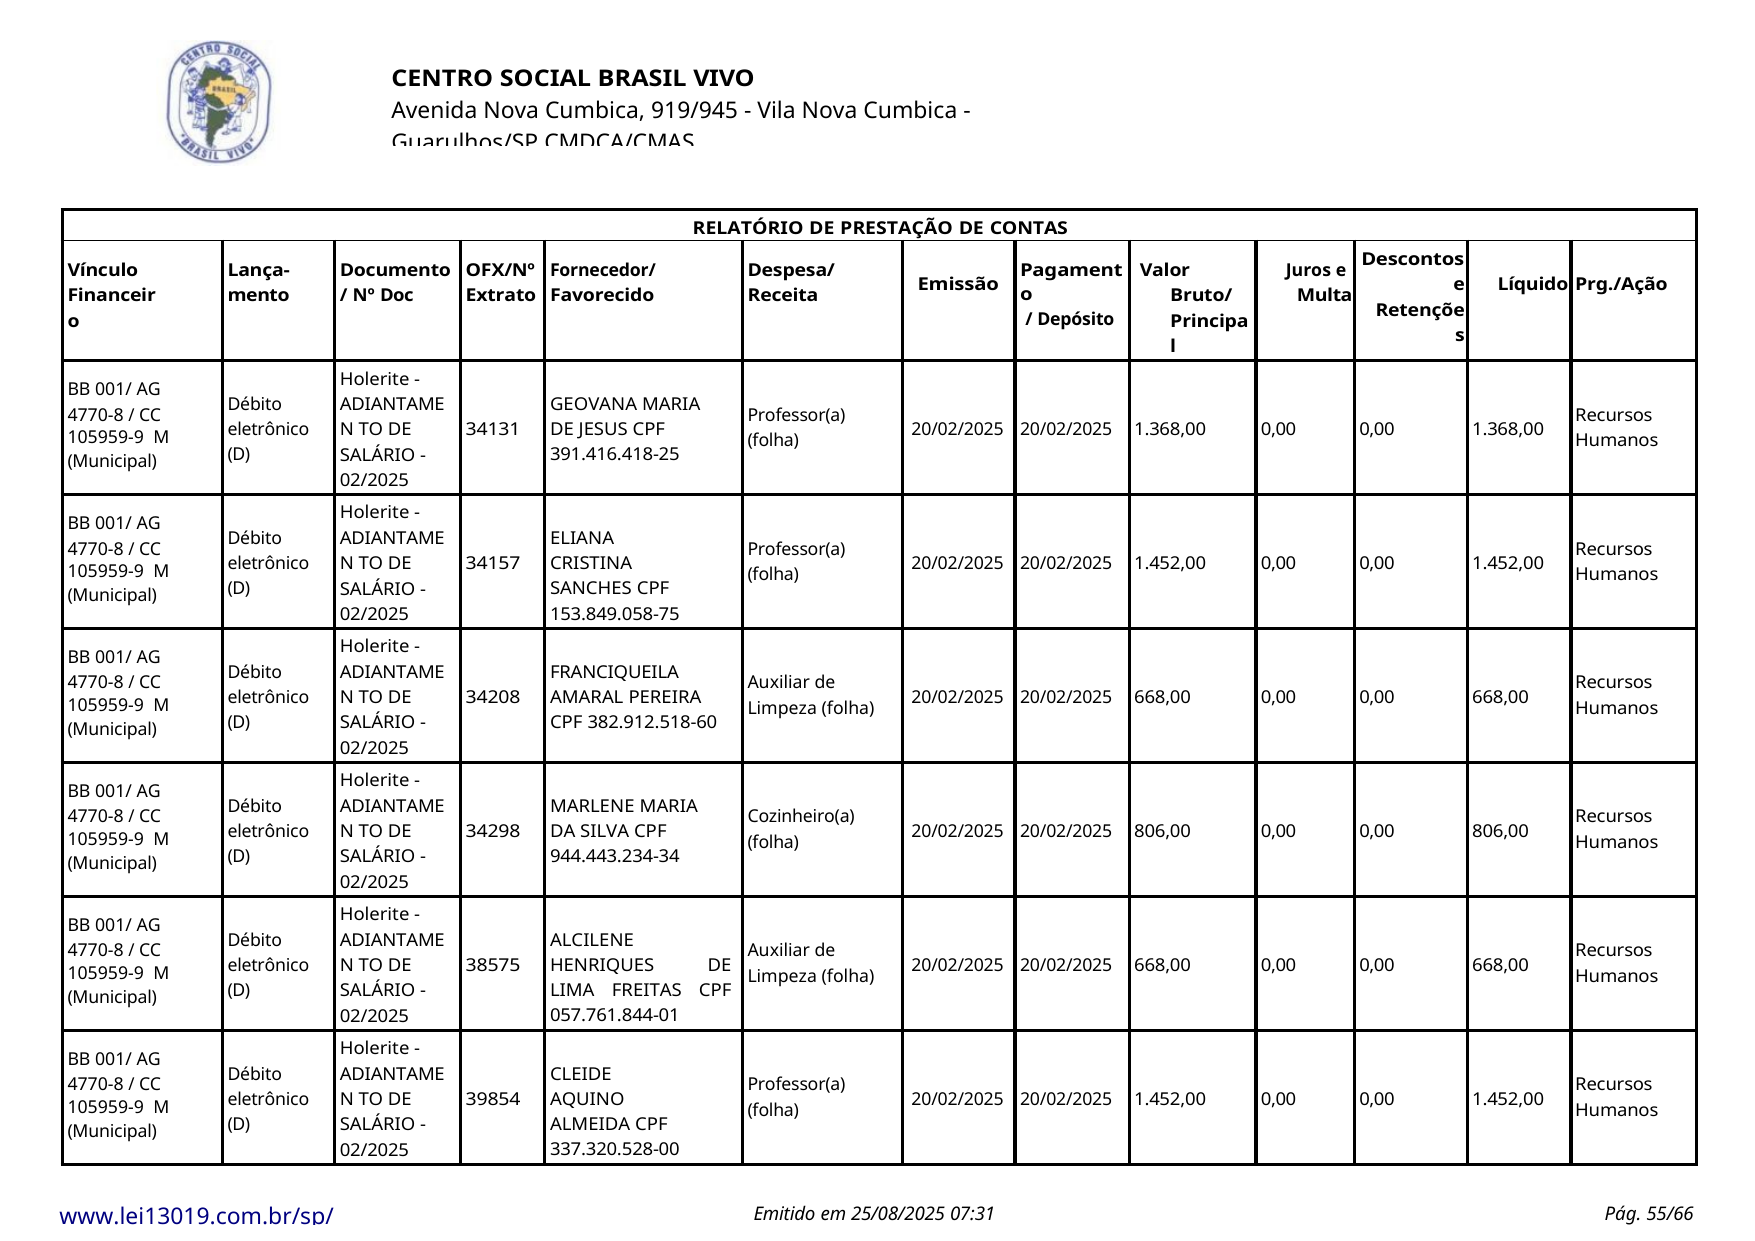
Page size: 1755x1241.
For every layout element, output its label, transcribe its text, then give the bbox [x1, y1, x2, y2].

table_cell 0,00 [1356, 1032, 1466, 1162]
table_cell Recursos Humanos [1573, 898, 1695, 1028]
table_cell 0,00 [1356, 630, 1466, 761]
table_cell 38575 [462, 898, 543, 1028]
table_cell Emissão [904, 241, 1013, 359]
table_cell Recursos Humanos [1573, 362, 1695, 493]
table_cell Holerite - ADIANTAMEN TO DE SALÁRIO - 02/2025 [336, 362, 459, 493]
table_cell Recursos Humanos [1573, 764, 1695, 894]
table_cell 0,00 [1258, 496, 1353, 627]
table_cell 20/02/2025 [904, 630, 1013, 761]
table_cell 0,00 [1258, 362, 1353, 493]
table_cell GEOVANA MARIA DE JESUS CPF 391.416.418-25 [546, 362, 741, 493]
table_cell 0,00 [1356, 362, 1466, 493]
table_cell 0,00 [1258, 630, 1353, 761]
table_header RELATÓRIO DE PRESTAÇÃO DE CONTAS [64, 211, 1695, 239]
table_cell BB 001/ AG 4770-8 / CC 105959-9 M (Municipal) [64, 496, 221, 627]
table_cell Professor(a) (folha) [744, 1032, 901, 1162]
table_cell 0,00 [1258, 898, 1353, 1028]
table_cell 20/02/2025 [904, 898, 1013, 1028]
table_cell Recursos Humanos [1573, 630, 1695, 761]
table_cell 34131 [462, 362, 543, 493]
table_cell 1.452,00 [1469, 1032, 1569, 1162]
table_cell 20/02/2025 [1017, 630, 1128, 761]
table_cell 1.368,00 [1131, 362, 1254, 493]
table_cell Líquido [1469, 241, 1569, 359]
table_cell 20/02/2025 [904, 764, 1013, 894]
table_cell 20/02/2025 [904, 1032, 1013, 1162]
table_cell Professor(a) (folha) [744, 362, 901, 493]
table_cell 0,00 [1356, 496, 1466, 627]
table_cell 668,00 [1131, 898, 1254, 1028]
table_cell 1.452,00 [1131, 1032, 1254, 1162]
table_cell 34298 [462, 764, 543, 894]
table_cell Fornecedor/ Favorecido [546, 241, 741, 359]
table_cell Pagamento / Depósito [1017, 241, 1128, 359]
table_cell 0,00 [1258, 764, 1353, 894]
table_cell BB 001/ AG 4770-8 / CC 105959-9 M (Municipal) [64, 362, 221, 493]
table_cell 668,00 [1131, 630, 1254, 761]
table_cell Holerite - ADIANTAMEN TO DE SALÁRIO - 02/2025 [336, 898, 459, 1028]
table_cell 20/02/2025 [1017, 898, 1128, 1028]
table_cell 20/02/2025 [1017, 496, 1128, 627]
table_cell Descontos e Retenções [1356, 241, 1466, 359]
table_cell Débito eletrônico (D) [224, 1032, 333, 1162]
table_cell 20/02/2025 [904, 496, 1013, 627]
table_cell Débito eletrônico (D) [224, 764, 333, 894]
table_cell Débito eletrônico (D) [224, 496, 333, 627]
table_cell Auxiliar de Limpeza (folha) [744, 898, 901, 1028]
table_cell 806,00 [1131, 764, 1254, 894]
table_cell 34157 [462, 496, 543, 627]
table_cell Cozinheiro(a) (folha) [744, 764, 901, 894]
table_cell BB 001/ AG 4770-8 / CC 105959-9 M (Municipal) [64, 898, 221, 1028]
table_cell Recursos Humanos [1573, 496, 1695, 627]
table_cell CLEIDE AQUINO ALMEIDA CPF 337.320.528-00 [546, 1032, 741, 1162]
table_cell Vínculo Financeiro [64, 241, 221, 359]
table_cell Juros e Multa [1258, 241, 1353, 359]
table_cell Professor(a) (folha) [744, 496, 901, 627]
table_cell 1.368,00 [1469, 362, 1569, 493]
table_cell Valor Bruto/ Principal [1131, 241, 1254, 359]
table_cell 1.452,00 [1469, 496, 1569, 627]
table_cell 1.452,00 [1131, 496, 1254, 627]
table_cell 39854 [462, 1032, 543, 1162]
table_cell 34208 [462, 630, 543, 761]
table_cell Holerite - ADIANTAMEN TO DE SALÁRIO - 02/2025 [336, 496, 459, 627]
table_cell Holerite - ADIANTAMEN TO DE SALÁRIO - 02/2025 [336, 630, 459, 761]
table_cell Holerite - ADIANTAMEN TO DE SALÁRIO - 02/2025 [336, 764, 459, 894]
table_cell 0,00 [1356, 898, 1466, 1028]
table_cell 0,00 [1258, 1032, 1353, 1162]
table_cell 668,00 [1469, 898, 1569, 1028]
table_cell Débito eletrônico (D) [224, 898, 333, 1028]
table_cell Débito eletrônico (D) [224, 362, 333, 493]
table_cell Despesa/ Receita [744, 241, 901, 359]
table_cell 20/02/2025 [1017, 362, 1128, 493]
table_cell Auxiliar de Limpeza (folha) [744, 630, 901, 761]
table_cell MARLENE MARIA DA SILVA CPF 944.443.234-34 [546, 764, 741, 894]
table_cell ALCILENE HENRIQUES DE LIMA FREITAS CPF 057.761.844-01 [546, 898, 741, 1028]
table_cell Lança- mento [224, 241, 333, 359]
table_cell 20/02/2025 [1017, 1032, 1128, 1162]
table_cell 20/02/2025 [904, 362, 1013, 493]
table_cell Recursos Humanos [1573, 1032, 1695, 1162]
table_cell Holerite - ADIANTAMEN TO DE SALÁRIO - 02/2025 [336, 1032, 459, 1162]
table_cell 0,00 [1356, 764, 1466, 894]
table_cell 806,00 [1469, 764, 1569, 894]
table_cell Documento / Nº Doc [336, 241, 459, 359]
table_cell Débito eletrônico (D) [224, 630, 333, 761]
table_cell ELIANA CRISTINA SANCHES CPF 153.849.058-75 [546, 496, 741, 627]
table_cell 668,00 [1469, 630, 1569, 761]
table_cell 20/02/2025 [1017, 764, 1128, 894]
table_cell OFX/Nº Extrato [462, 241, 543, 359]
table_cell BB 001/ AG 4770-8 / CC 105959-9 M (Municipal) [64, 630, 221, 761]
table_cell Prg./Ação [1573, 241, 1695, 359]
table_cell BB 001/ AG 4770-8 / CC 105959-9 M (Municipal) [64, 764, 221, 894]
table_cell FRANCIQUEILA AMARAL PEREIRA CPF 382.912.518-60 [546, 630, 741, 761]
table_cell BB 001/ AG 4770-8 / CC 105959-9 M (Municipal) [64, 1032, 221, 1162]
